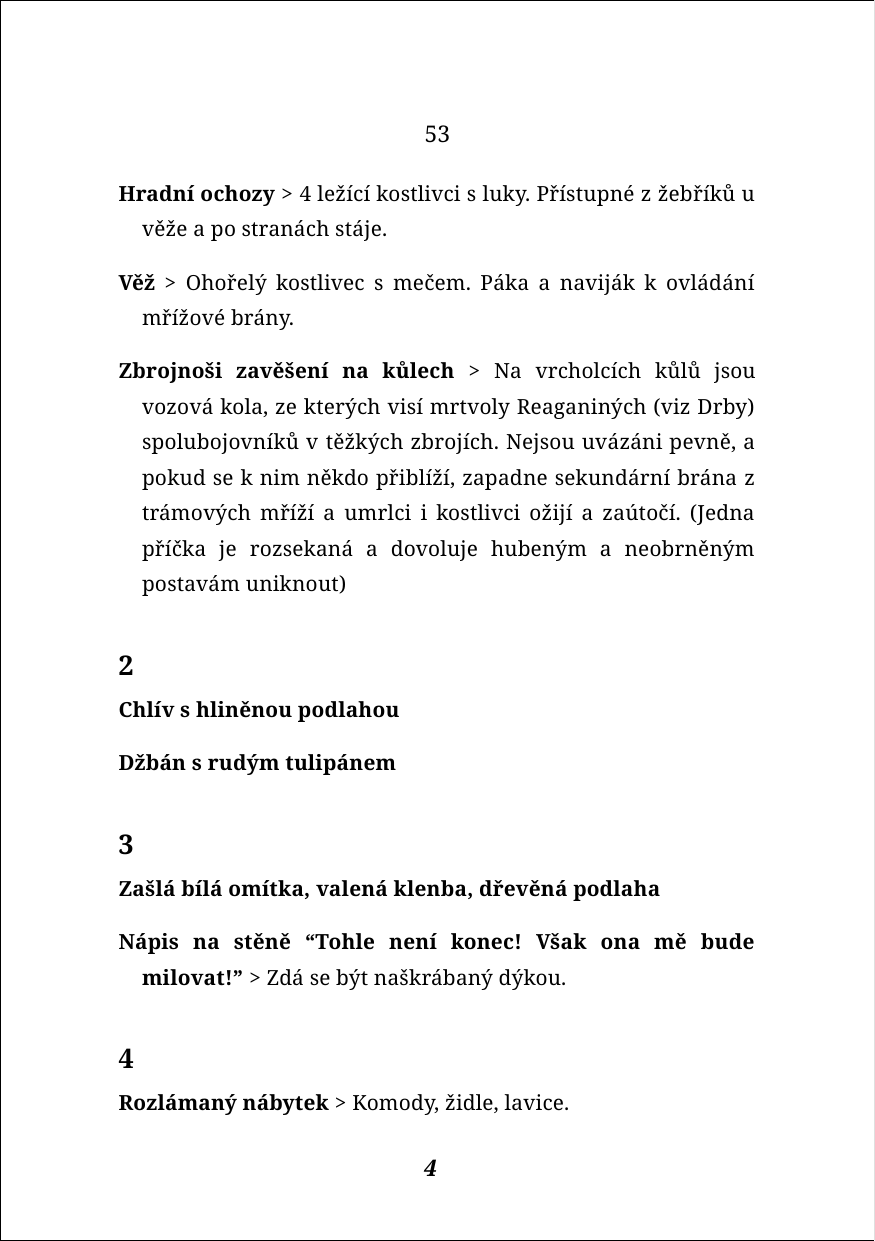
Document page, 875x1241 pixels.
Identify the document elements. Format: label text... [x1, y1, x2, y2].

text Nápis na stěně “Tohle není konec! Však ona mě bude milovat!” > Zdá se být naškrábaný dýkou. [118, 927, 756, 991]
text Hradní ochozy > 4 ležící kostlivci s luky. Přístupné z žebříků u věže a po stranách stáje. [118, 179, 756, 243]
text Věž > Ohořelý kostlivec s mečem. Páka a naviják k ovládání mřížové brány. [118, 268, 756, 332]
subtitle 4 [118, 1039, 756, 1076]
text Chlív s hliněnou podlahou [118, 695, 756, 723]
text Rozlámaný nábytek > Komody, židle, lavice. [118, 1088, 756, 1117]
text Džbán s rudým tulipánem [118, 748, 756, 777]
text Zašlá bílá omítka, valená klenba, dřevěná podlaha [118, 874, 756, 902]
subtitle 2 [118, 646, 756, 683]
text Zbrojnoši zavěšení na kůlech > Na vrcholcích kůlů jsou vozová kola, ze kterých visí mrtvoly Reaganiných (viz Drby) spolubojovníků v těžkých zbrojích. Nejsou uvázáni pevně, a pokud se k nim někdo přiblíží, zapadne sekundární brána z trámových mříží a umrlci i kostlivci ožijí a zaútočí. (Jedna příčka je rozsekaná a dovoluje hubeným a neobrněným postavám uniknout) [118, 356, 756, 598]
subtitle 3 [118, 825, 756, 862]
